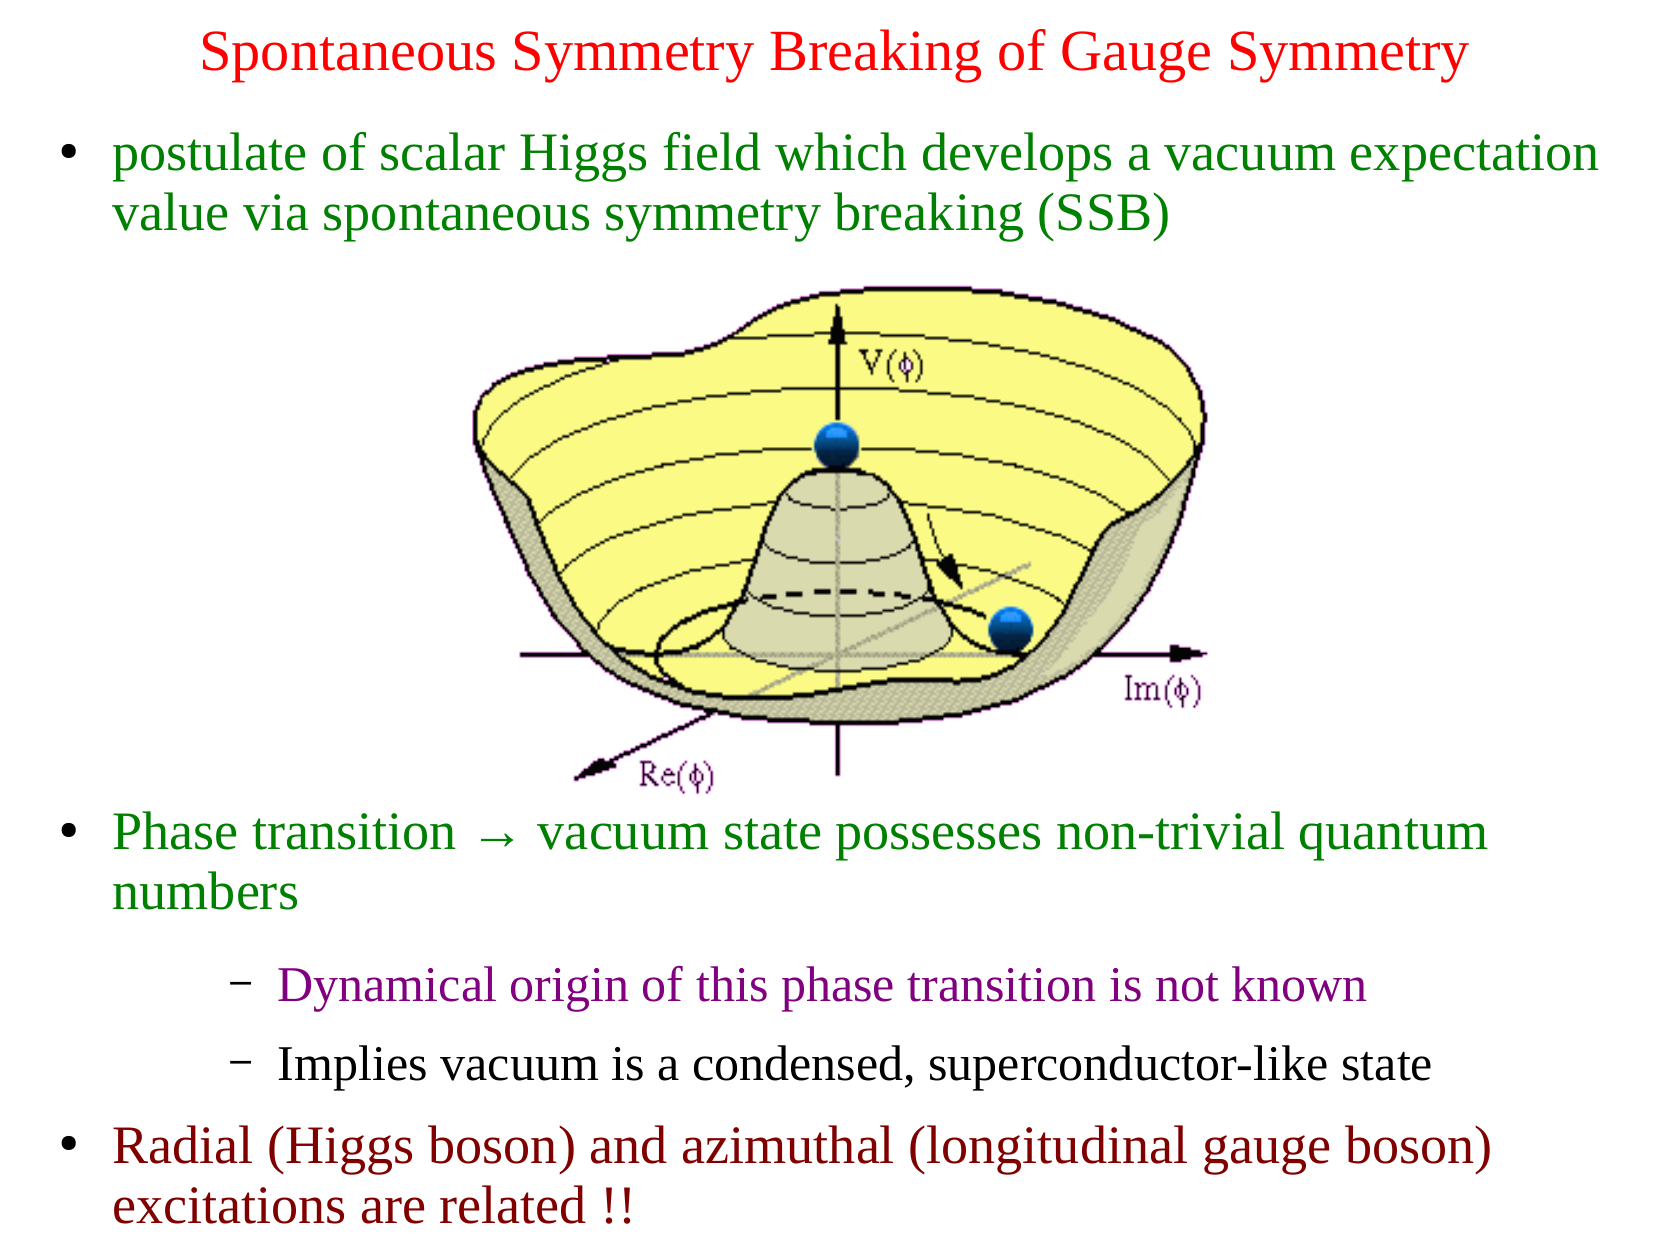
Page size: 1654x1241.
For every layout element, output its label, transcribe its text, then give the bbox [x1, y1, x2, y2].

list Phase transition → vacuum state possesses non-trivial quantum numbers Dynamical origin of this phase transition is not known Implies vacuum is a condensed, superconductor-like state Radial (Higgs boson) and azimuthal (longitudinal gauge boson) excitations are related !! [41, 801, 1635, 1236]
title Spontaneous Symmetry Breaking of Gauge Symmetry [128, 0, 1541, 122]
picture [464, 277, 1234, 801]
list postulate of scalar Higgs field which develops a vacuum expectation value via spontaneous symmetry breaking (SSB) [41, 122, 1635, 801]
